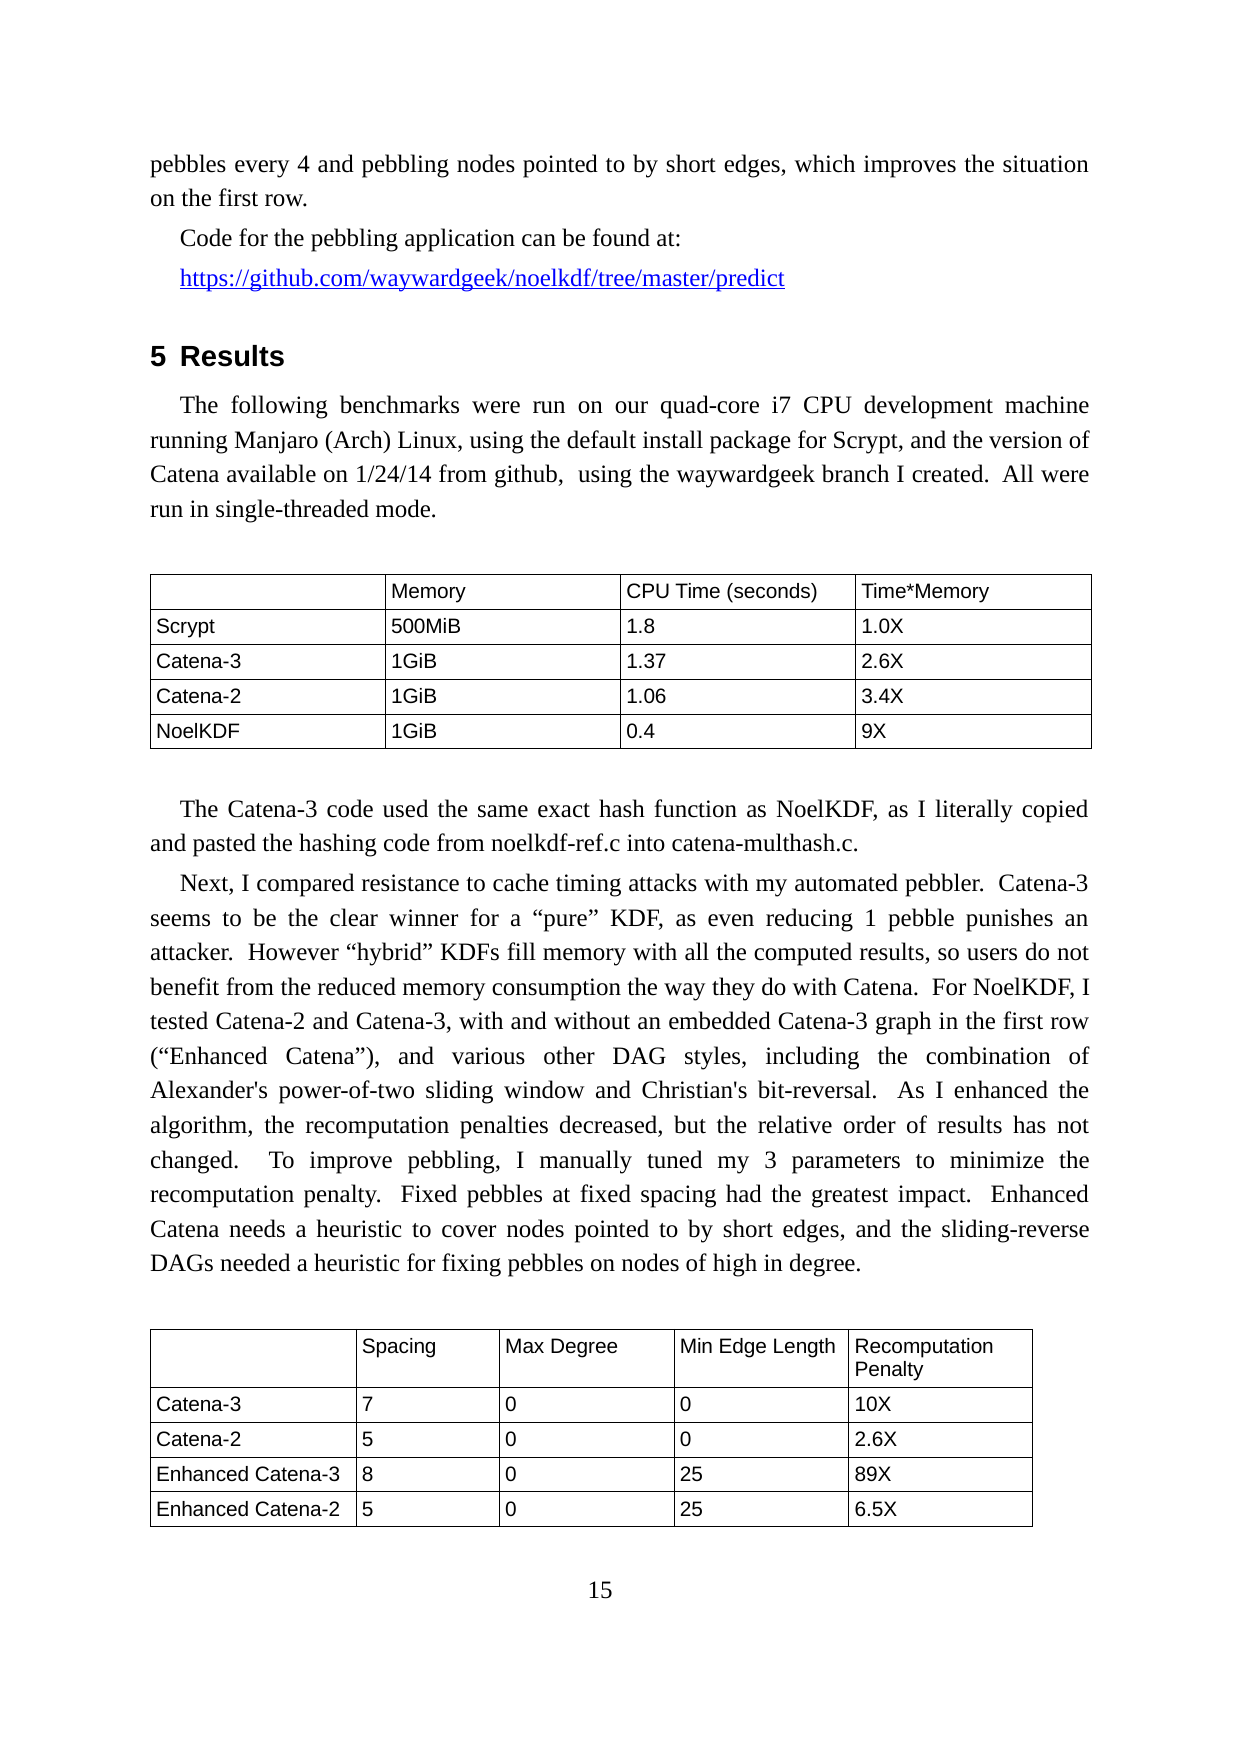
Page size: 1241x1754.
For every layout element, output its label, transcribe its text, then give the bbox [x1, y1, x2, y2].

table_cell 2.6X [849, 1423, 1032, 1457]
table_header Min Edge Length [675, 1330, 848, 1387]
table_cell Enhanced Catena-2 [151, 1492, 356, 1526]
table_cell 0.4 [621, 715, 855, 748]
table_cell Catena-2 [151, 680, 385, 713]
text The following benchmarks were run on our quad-core i7 CPU development machine running Manjaro (Arch) Linux, using the default install package for Scrypt, and the version of Catena available on 1/24/14 from github, using the waywardgeek branch I created. All were run in single-threaded mode. [150, 391, 1091, 523]
table_cell 1GiB [386, 680, 620, 713]
table_cell 0 [675, 1423, 848, 1457]
table_cell 3.4X [856, 680, 1091, 713]
table_cell 1GiB [386, 645, 620, 679]
table_header [151, 575, 385, 609]
table_cell 0 [675, 1388, 848, 1422]
table_header Recomputation Penalty [849, 1330, 1032, 1387]
table_cell Scrypt [151, 610, 385, 644]
table_cell 7 [357, 1388, 499, 1422]
text The Catena-3 code used the same exact hash function as NoelKDF, as I literally copied and pasted the hashing code from noelkdf-ref.c into catena-multhash.c. [150, 795, 1091, 857]
table_cell Catena-3 [151, 1388, 356, 1422]
table_cell 8 [357, 1458, 499, 1491]
text pebbles every 4 and pebbling nodes pointed to by short edges, which improves the situation on the first row. [150, 150, 1091, 212]
table_cell 25 [675, 1458, 848, 1491]
table_cell 89X [849, 1458, 1032, 1491]
table_cell 0 [500, 1492, 674, 1526]
table_cell 1.0X [856, 610, 1091, 644]
table_header Memory [386, 575, 620, 609]
table_cell 5 [357, 1423, 499, 1457]
table_cell 10X [849, 1388, 1032, 1422]
text Next, I compared resistance to cache timing attacks with my automated pebbler. Catena-3 seems to be the clear winner for a “pure” KDF, as even reducing 1 pebble punishes an attacker. However “hybrid” KDFs fill memory with all the computed results, so users do not benefit from the reduced memory consumption the way they do with Catena. For NoelKDF, I tested Catena-2 and Catena-3, with and without an embedded Catena-3 graph in the first row (“Enhanced Catena”), and various other DAG styles, including the combination of Alexander's power-of-two sliding window and Christian's bit-reversal. As I enhanced the algorithm, the recomputation penalties decreased, but the relative order of results has not changed. To improve pebbling, I manually tuned my 3 parameters to minimize the recomputation penalty. Fixed pebbles at fixed spacing had the greatest impact. Enhanced Catena needs a heuristic to cover nodes pointed to by short edges, and the sliding-reverse DAGs needed a heuristic for fixing pebbles on nodes of high in degree. [150, 869, 1091, 1277]
subtitle Results [150, 340, 1091, 373]
table_header Time*Memory [856, 575, 1091, 609]
table_cell 0 [500, 1423, 674, 1457]
table_cell 1.37 [621, 645, 855, 679]
table_cell 1GiB [386, 715, 620, 748]
table_cell 9X [856, 715, 1091, 748]
table_cell 6.5X [849, 1492, 1032, 1526]
text https://github.com/waywardgeek/noelkdf/tree/master/predict [150, 264, 1091, 292]
table_cell Catena-3 [151, 645, 385, 679]
table_header Spacing [357, 1330, 499, 1387]
table_cell 500MiB [386, 610, 620, 644]
text Code for the pebbling application can be found at: [150, 224, 1091, 252]
table_cell 0 [500, 1458, 674, 1491]
table_cell 0 [500, 1388, 674, 1422]
table_cell Enhanced Catena-3 [151, 1458, 356, 1491]
table_header [151, 1330, 356, 1387]
table_cell 1.06 [621, 680, 855, 713]
table_cell 5 [357, 1492, 499, 1526]
table_cell 25 [675, 1492, 848, 1526]
table_cell 1.8 [621, 610, 855, 644]
table_header CPU Time (seconds) [621, 575, 855, 609]
table_cell Catena-2 [151, 1423, 356, 1457]
table_cell NoelKDF [151, 715, 385, 748]
table_cell 2.6X [856, 645, 1091, 679]
table_header Max Degree [500, 1330, 674, 1387]
